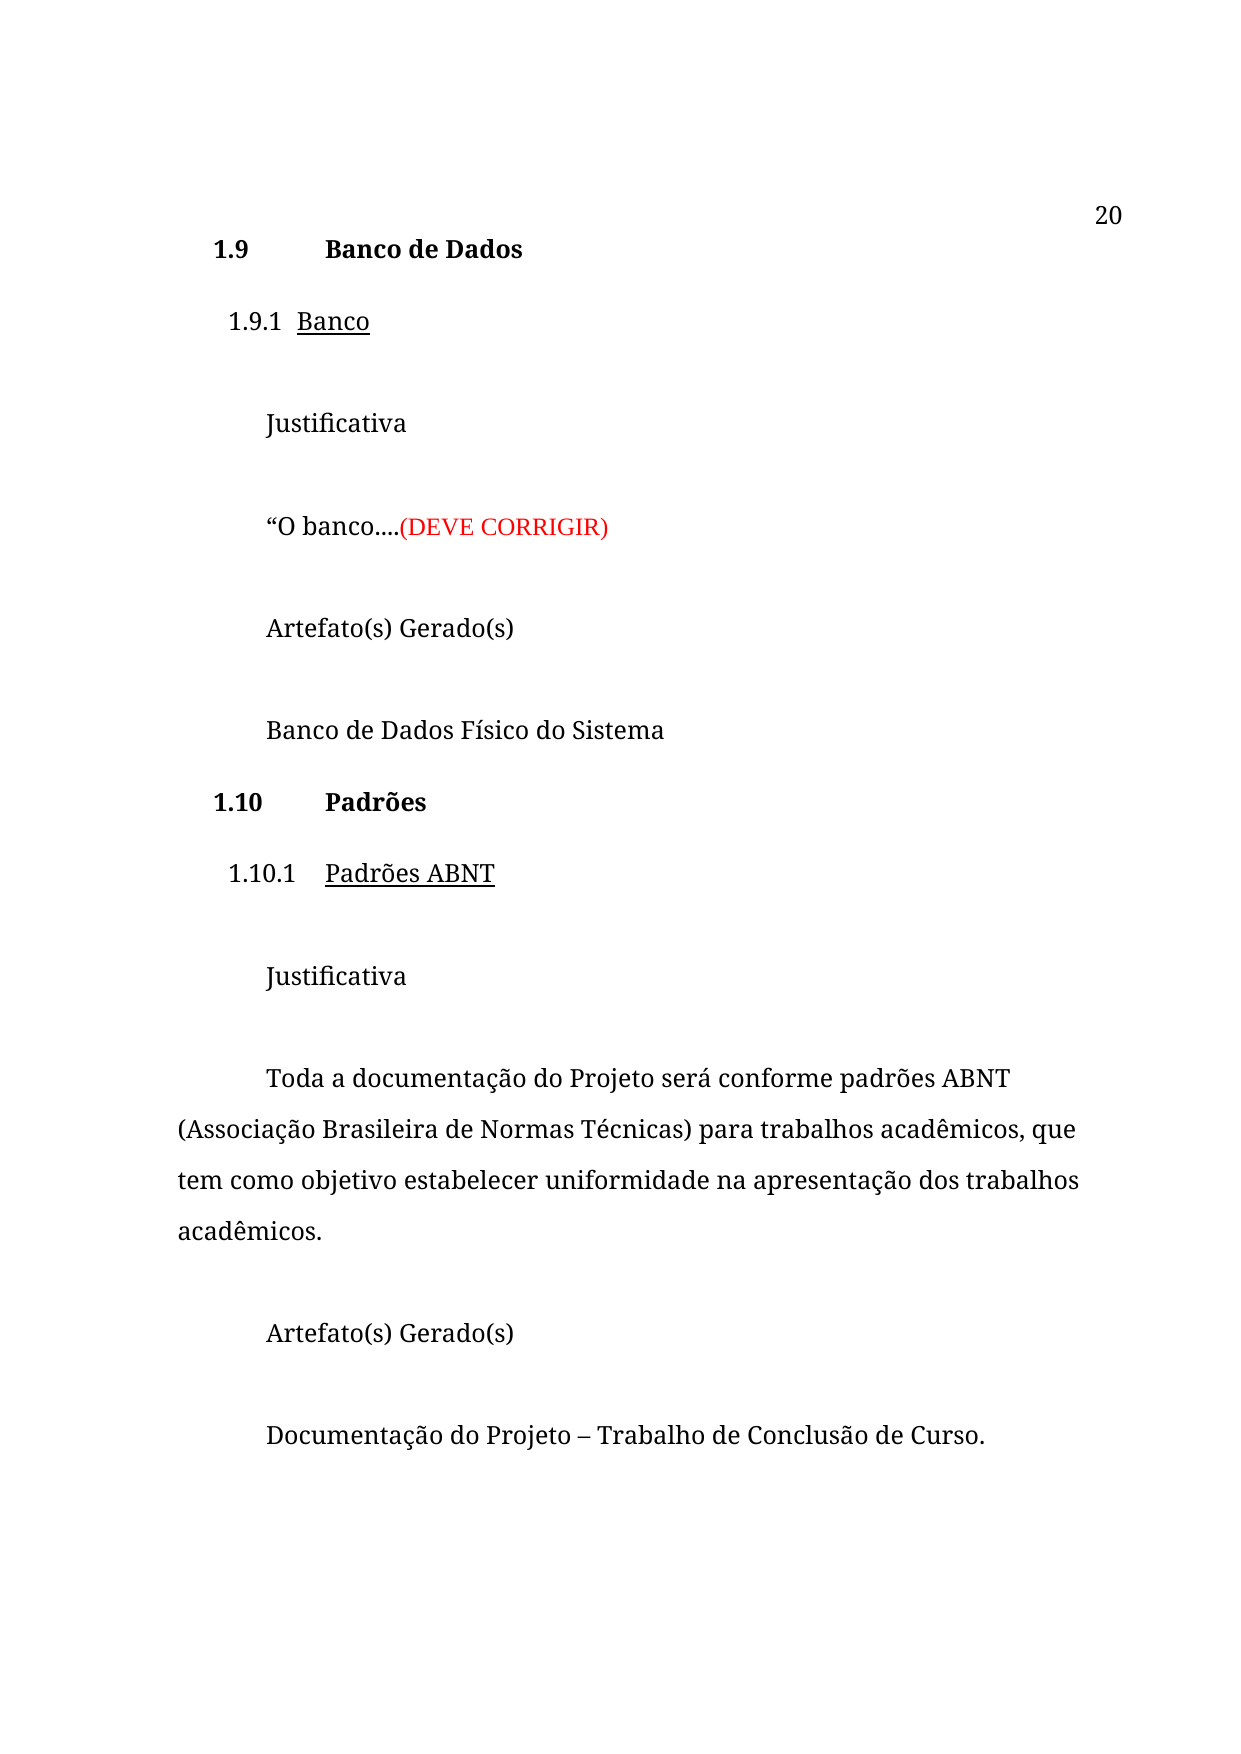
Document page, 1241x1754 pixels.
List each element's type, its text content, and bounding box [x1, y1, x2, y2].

subtitle Banco de Dados [207, 232, 1122, 266]
subtitle Banco [222, 304, 1122, 338]
subtitle Padrões [207, 784, 1122, 818]
text Toda a documentação do Projeto será conforme padrões ABNT (Associação Brasileira de Normas Técnicas) para trabalhos acadêmicos, que tem como objetivo estabelecer uniformidade na apresentação dos trabalhos acadêmicos. [177, 1060, 1122, 1247]
text Justificativa [177, 958, 1122, 992]
text Artefato(s) Gerado(s) [177, 1315, 1122, 1349]
text Justificativa [177, 406, 1122, 440]
subtitle Padrões ABNT [222, 856, 1122, 890]
text Banco de Dados Físico do Sistema [177, 712, 1122, 746]
text Documentação do Projeto – Trabalho de Conclusão de Curso. [177, 1417, 1122, 1452]
text Artefato(s) Gerado(s) [177, 610, 1122, 644]
text “O banco....(DEVE CORRIGIR) [177, 508, 1122, 542]
